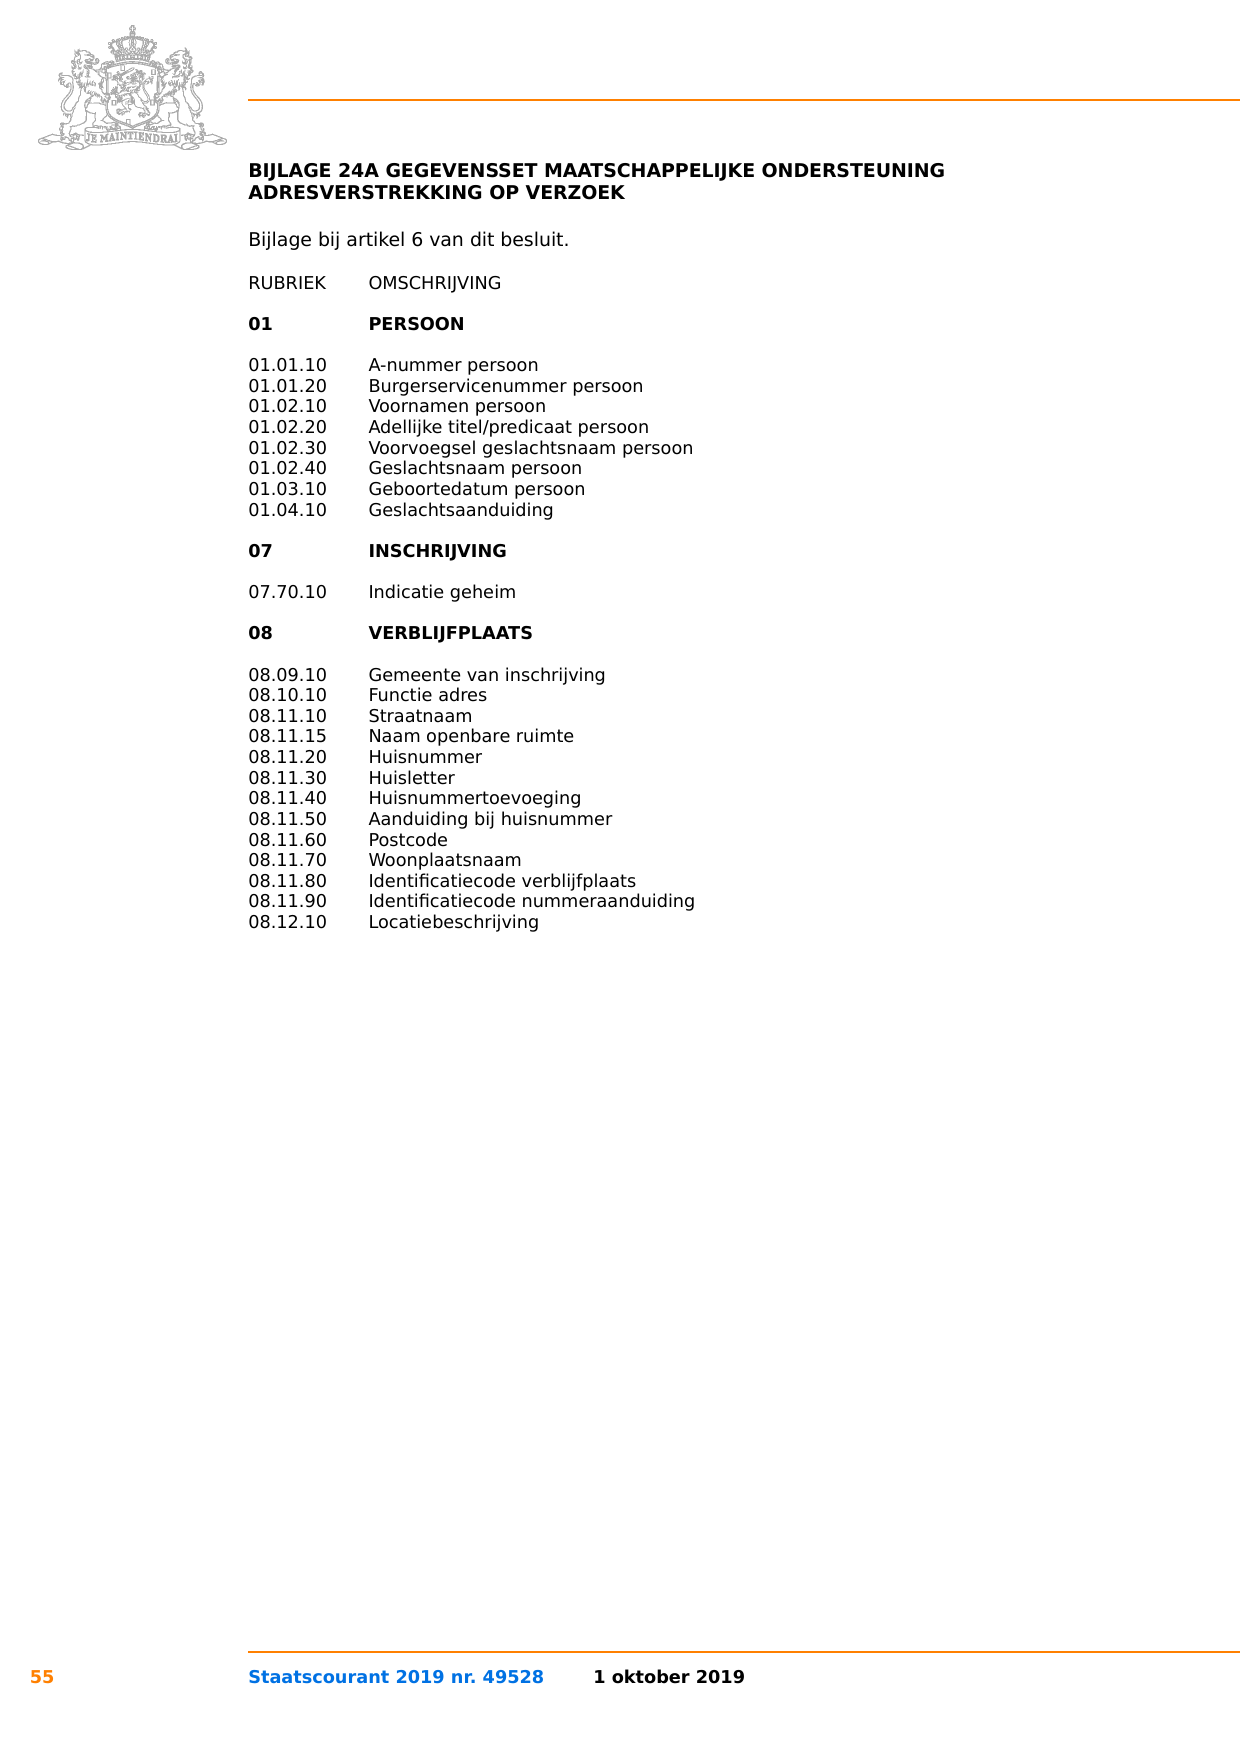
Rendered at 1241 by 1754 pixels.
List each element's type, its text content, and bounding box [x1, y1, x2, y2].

table_cell Huisnummer [363, 747, 1163, 768]
table_cell 07 [248, 541, 362, 561]
table_cell 08.11.50 [248, 809, 362, 829]
table_cell VERBLIJFPLAATS [363, 623, 1163, 644]
table_cell Geslachtsnaam persoon [363, 458, 1163, 479]
table_cell 08.11.70 [248, 850, 362, 871]
table_cell 08.10.10 [248, 685, 362, 706]
table_cell Naam openbare ruimte [363, 726, 1163, 747]
table_cell Burgerservicenummer persoon [363, 376, 1163, 396]
table_cell 08 [248, 623, 362, 644]
table_cell 01.02.30 [248, 438, 362, 458]
table_cell 01.02.20 [248, 417, 362, 438]
table_cell 08.11.60 [248, 830, 362, 850]
table_cell Straatnaam [363, 706, 1163, 726]
table_cell Indicatie geheim [363, 582, 1163, 603]
table_cell [363, 293, 1163, 314]
table_cell Gemeente van inschrijving [363, 665, 1163, 685]
table_cell 07.70.10 [248, 582, 362, 603]
table_cell [248, 335, 362, 355]
table_cell 01 [248, 314, 362, 334]
table_cell Geslachtsaanduiding [363, 500, 1163, 520]
table_cell [363, 561, 1163, 582]
table_cell INSCHRIJVING [363, 541, 1163, 561]
table_cell 08.11.10 [248, 706, 362, 726]
table_cell [248, 644, 362, 664]
table_cell 01.01.10 [248, 355, 362, 376]
table_cell Woonplaatsnaam [363, 850, 1163, 871]
table_cell A-nummer persoon [363, 355, 1163, 376]
text Bijlage bij artikel 6 van dit besluit. [248, 229, 1163, 251]
table_cell 01.04.10 [248, 500, 362, 520]
table_cell Identificatiecode verblijfplaats [363, 871, 1163, 891]
table_cell 08.12.10 [248, 912, 362, 933]
table_header RUBRIEK [248, 273, 362, 293]
table_cell [363, 644, 1163, 664]
table_cell [363, 520, 1163, 541]
table_cell Locatiebeschrijving [363, 912, 1163, 933]
table_cell Adellijke titel/predicaat persoon [363, 417, 1163, 438]
table_header OMSCHRIJVING [363, 273, 1163, 293]
table_cell Huisletter [363, 768, 1163, 788]
table_cell 08.11.40 [248, 788, 362, 809]
table_cell Identificatiecode nummeraanduiding [363, 891, 1163, 912]
table_cell [363, 603, 1163, 623]
table_cell Huisnummertoevoeging [363, 788, 1163, 809]
table_cell 08.11.30 [248, 768, 362, 788]
table_cell 01.02.10 [248, 396, 362, 417]
table_cell [363, 335, 1163, 355]
table_cell Geboortedatum persoon [363, 479, 1163, 499]
table_cell Functie adres [363, 685, 1163, 706]
subtitle BIJLAGE 24A GEGEVENSSET MAATSCHAPPELIJKE ONDERSTEUNING ADRESVERSTREKKING OP VERZOEK [248, 160, 1163, 204]
table_cell 08.09.10 [248, 665, 362, 685]
table_cell 08.11.90 [248, 891, 362, 912]
table_cell Aanduiding bij huisnummer [363, 809, 1163, 829]
table_cell [248, 561, 362, 582]
table_cell 01.02.40 [248, 458, 362, 479]
table_cell 08.11.80 [248, 871, 362, 891]
table_cell Postcode [363, 830, 1163, 850]
table_cell Voorvoegsel geslachtsnaam persoon [363, 438, 1163, 458]
table_cell 01.01.20 [248, 376, 362, 396]
table_cell 01.03.10 [248, 479, 362, 499]
table_cell 08.11.15 [248, 726, 362, 747]
table_cell [248, 520, 362, 541]
table_cell PERSOON [363, 314, 1163, 334]
picture [38, 25, 227, 150]
table_cell 08.11.20 [248, 747, 362, 768]
table_cell Voornamen persoon [363, 396, 1163, 417]
table_cell [248, 603, 362, 623]
table_cell [248, 293, 362, 314]
